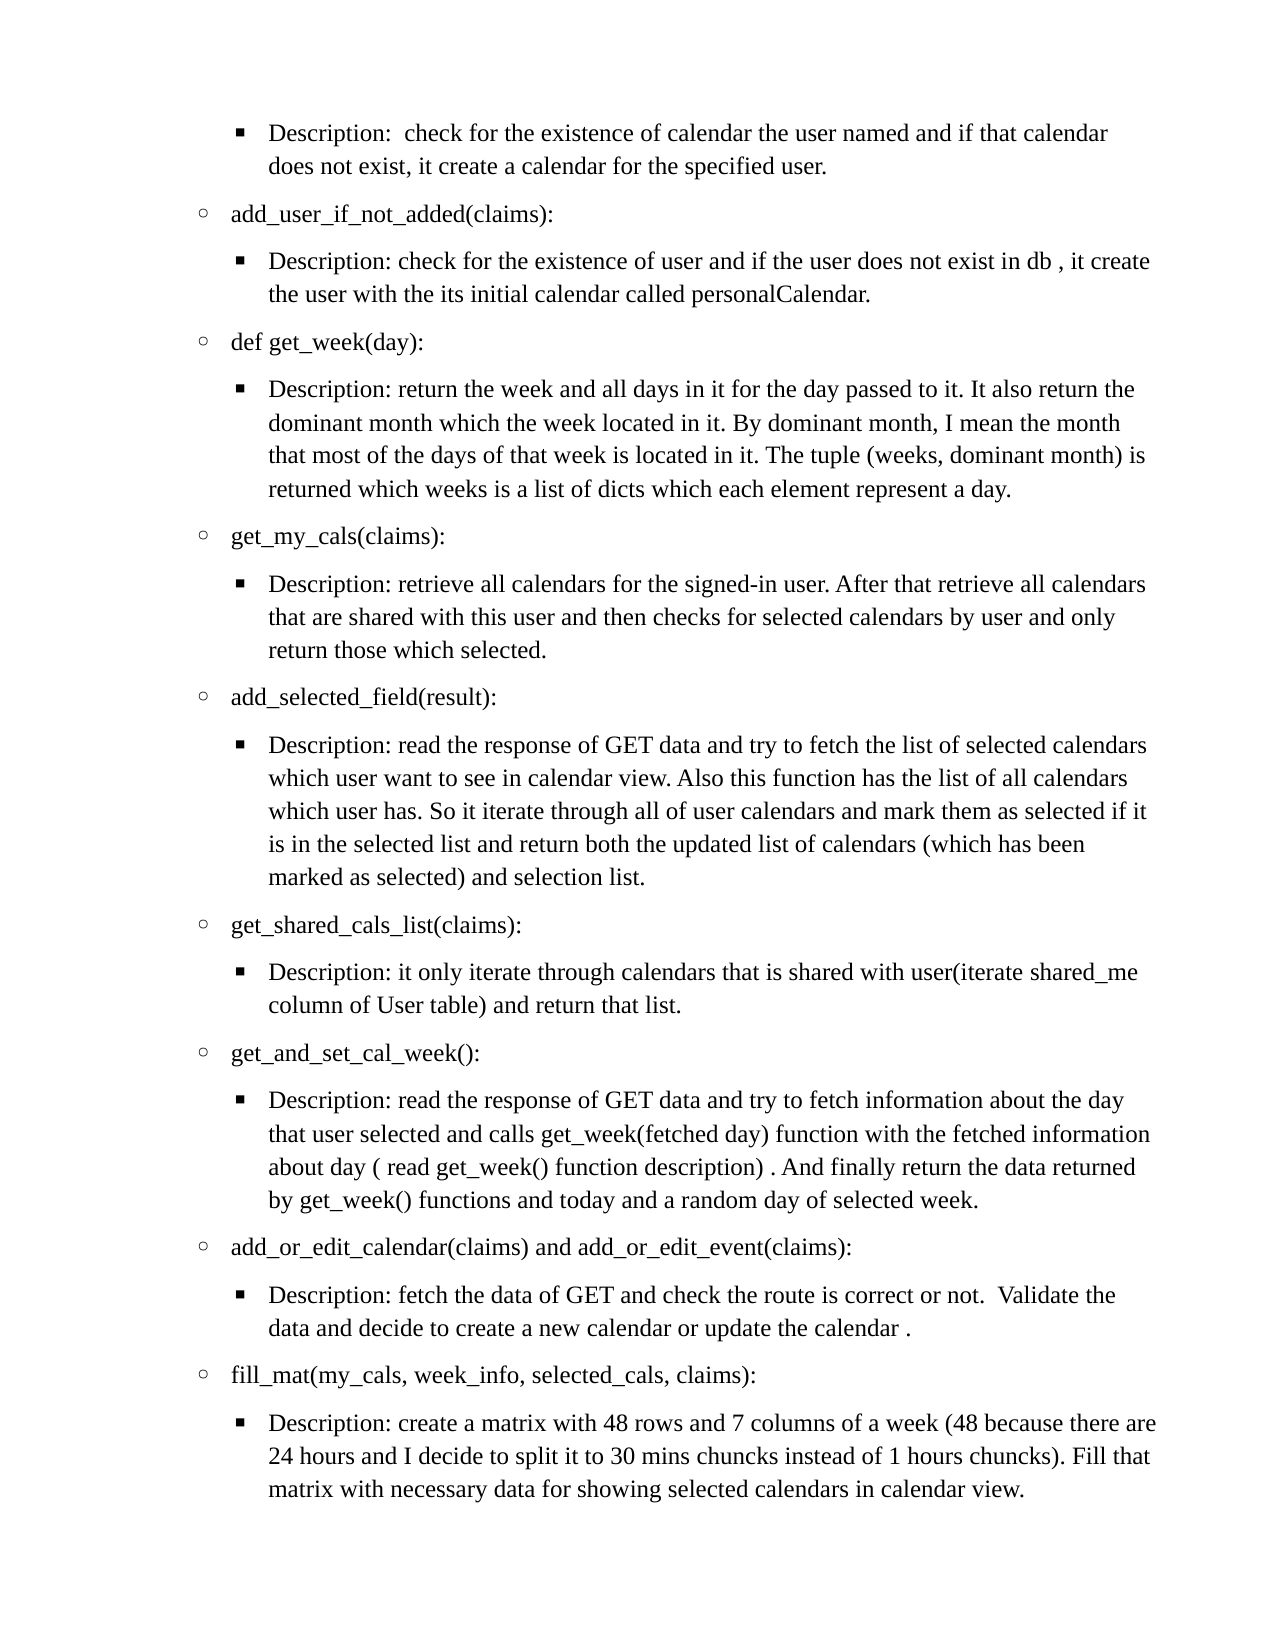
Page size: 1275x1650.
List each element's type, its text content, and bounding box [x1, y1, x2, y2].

list def get_week(day): [193, 327, 1157, 356]
list fill_mat(my_cals, week_info, selected_cals, claims): [193, 1361, 1157, 1389]
list add_selected_field(result): [193, 682, 1157, 711]
list Description: read the response of GET data and try to fetch the list of selected calendars which user want to see in calendar view. Also this function has the list of all calendars which user has. So it iterate through all of user calendars and mark them as selected if it is in the selected list and return both the updated list of calendars (which has been marked as selected) and selection list. [231, 730, 1157, 891]
list get_and_set_cal_week(): [193, 1038, 1157, 1067]
list Description: return the week and all days in it for the day passed to it. It also return the dominant month which the week located in it. By dominant month, I mean the month that most of the days of that week is located in it. The tuple (weeks, dominant month) is returned which weeks is a list of dicts which each element represent a day. [231, 374, 1157, 502]
list Description: fetch the data of GET and check the route is correct or not. Validate the data and decide to create a new calendar or update the calendar . [231, 1280, 1157, 1342]
list Description: check for the existence of user and if the user does not exist in db , it create the user with the its initial calendar called personalCalendar. [231, 246, 1157, 308]
list add_user_if_not_added(claims): [193, 199, 1157, 227]
list get_my_cals(claims): [193, 521, 1157, 550]
list Description: check for the existence of calendar the user named and if that calendar does not exist, it create a calendar for the specified user. [231, 118, 1157, 180]
list Description: retrieve all calendars for the signed-in user. After that retrieve all calendars that are shared with this user and then checks for selected calendars by user and only return those which selected. [231, 569, 1157, 664]
list Description: read the response of GET data and try to fetch information about the day that user selected and calls get_week(fetched day) function with the fetched information about day ( read get_week() function description) . And finally return the data returned by get_week() functions and today and a random day of selected week. [231, 1086, 1157, 1213]
list Description: create a matrix with 48 rows and 7 columns of a week (48 because there are 24 hours and I decide to split it to 30 mins chuncks instead of 1 hours chuncks). Fill that matrix with necessary data for showing selected calendars in calendar view. [231, 1408, 1157, 1503]
list add_or_edit_calendar(claims) and add_or_edit_event(claims): [193, 1232, 1157, 1261]
list Description: it only iterate through calendars that is shared with user(iterate shared_me column of User table) and return that list. [231, 957, 1157, 1019]
list get_shared_cals_list(claims): [193, 910, 1157, 938]
